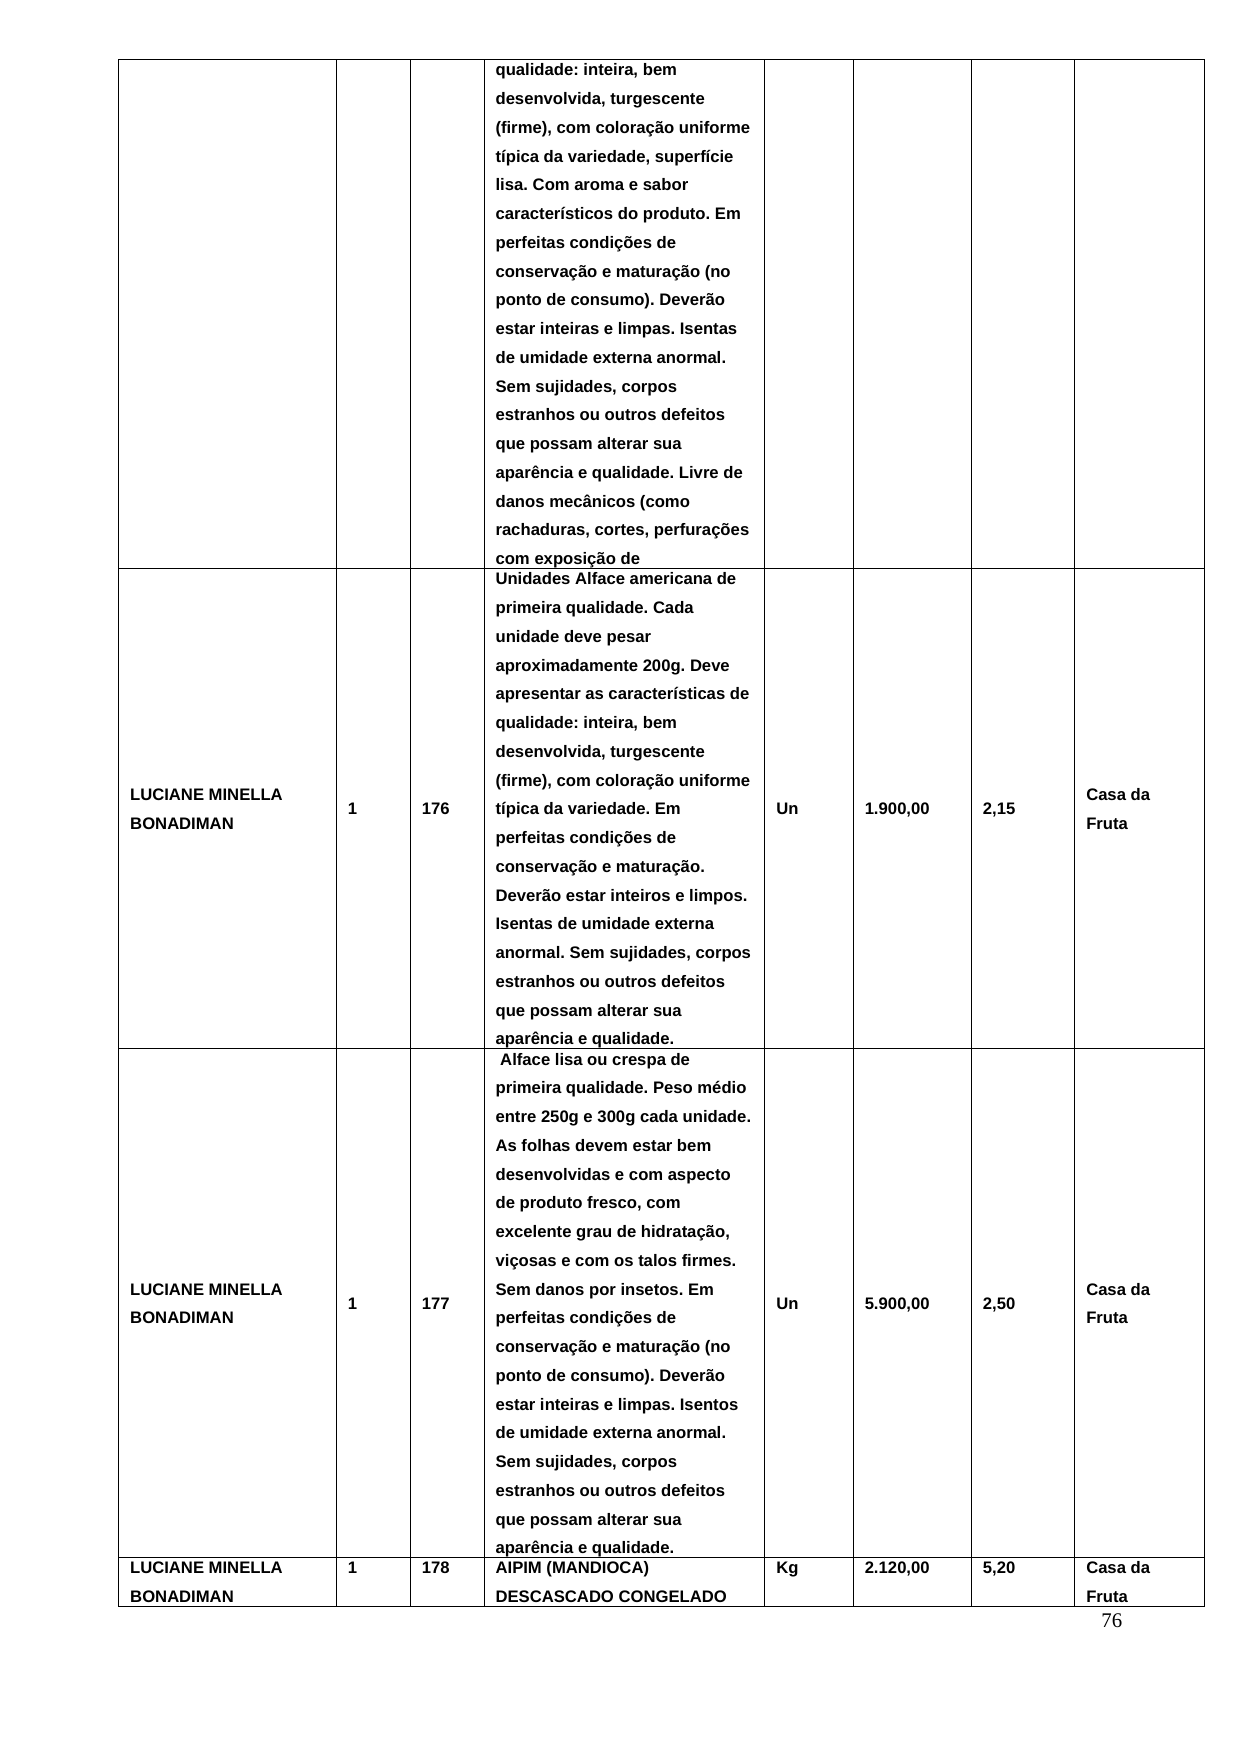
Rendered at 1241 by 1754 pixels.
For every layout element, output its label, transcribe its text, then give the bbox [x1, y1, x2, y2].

table_cell Kg [765, 1558, 853, 1606]
table_cell LUCIANE MINELLA BONADIMAN [119, 569, 336, 1048]
table_cell 2,15 [972, 569, 1074, 1048]
table_cell 178 [411, 1558, 484, 1606]
table_cell 176 [411, 569, 484, 1048]
table_cell qualidade: inteira, bem desenvolvida, turgescente (firme), com coloração uniforme típica da variedade, superfície lisa. Com aroma e sabor característicos do produto. Em perfeitas condições de conservação e maturação (no ponto de consumo). Deverão estar inteiras e limpas. Isentas de umidade externa anormal. Sem sujidades, corpos estranhos ou outros defeitos que possam alterar sua aparência e qualidade. Livre de danos mecânicos (como rachaduras, cortes, perfurações com exposição de [485, 60, 764, 568]
table_cell 1 [337, 1049, 410, 1557]
table_cell Casa da Fruta [1075, 1558, 1204, 1606]
table_cell AIPIM (MANDIOCA) DESCASCADO CONGELADO [485, 1558, 764, 1606]
table_cell [119, 60, 336, 568]
table_cell [765, 60, 853, 568]
table_cell 5.900,00 [854, 1049, 971, 1557]
table_cell LUCIANE MINELLA BONADIMAN [119, 1049, 336, 1557]
table_cell 1 [337, 1558, 410, 1606]
table_cell [337, 60, 410, 568]
table_cell 5,20 [972, 1558, 1074, 1606]
table_cell 177 [411, 1049, 484, 1557]
table_cell Un [765, 569, 853, 1048]
table_cell Casa da Fruta [1075, 569, 1204, 1048]
table_cell [854, 60, 971, 568]
table_cell 2,50 [972, 1049, 1074, 1557]
table_cell 2.120,00 [854, 1558, 971, 1606]
table_cell [1075, 60, 1204, 568]
table_cell Unidades Alface americana de primeira qualidade. Cada unidade deve pesar aproximadamente 200g. Deve apresentar as características de qualidade: inteira, bem desenvolvida, turgescente (firme), com coloração uniforme típica da variedade. Em perfeitas condições de conservação e maturação. Deverão estar inteiros e limpos. Isentas de umidade externa anormal. Sem sujidades, corpos estranhos ou outros defeitos que possam alterar sua aparência e qualidade. [485, 569, 764, 1048]
table_cell 1.900,00 [854, 569, 971, 1048]
table_cell [972, 60, 1074, 568]
table_cell Alface lisa ou crespa de primeira qualidade. Peso médio entre 250g e 300g cada unidade. As folhas devem estar bem desenvolvidas e com aspecto de produto fresco, com excelente grau de hidratação, viçosas e com os talos firmes. Sem danos por insetos. Em perfeitas condições de conservação e maturação (no ponto de consumo). Deverão estar inteiras e limpas. Isentos de umidade externa anormal. Sem sujidades, corpos estranhos ou outros defeitos que possam alterar sua aparência e qualidade. [485, 1049, 764, 1557]
table_cell 1 [337, 569, 410, 1048]
table_cell Un [765, 1049, 853, 1557]
table_cell Casa da Fruta [1075, 1049, 1204, 1557]
table_cell LUCIANE MINELLA BONADIMAN [119, 1558, 336, 1606]
table_cell [411, 60, 484, 568]
